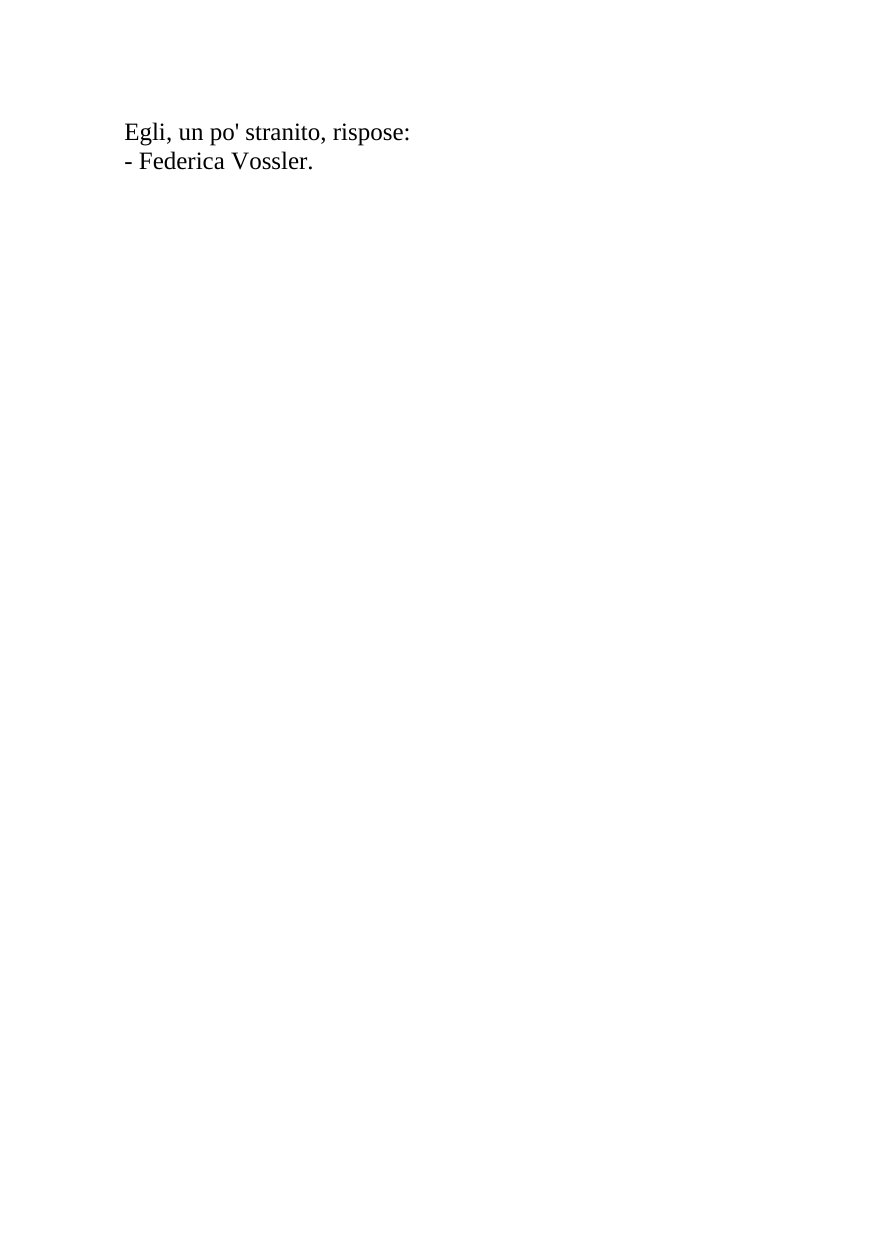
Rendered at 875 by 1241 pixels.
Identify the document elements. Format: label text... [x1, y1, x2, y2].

text - Federica Vossler. [94, 146, 779, 175]
text Egli, un po' stranito, rispose: [94, 117, 779, 146]
